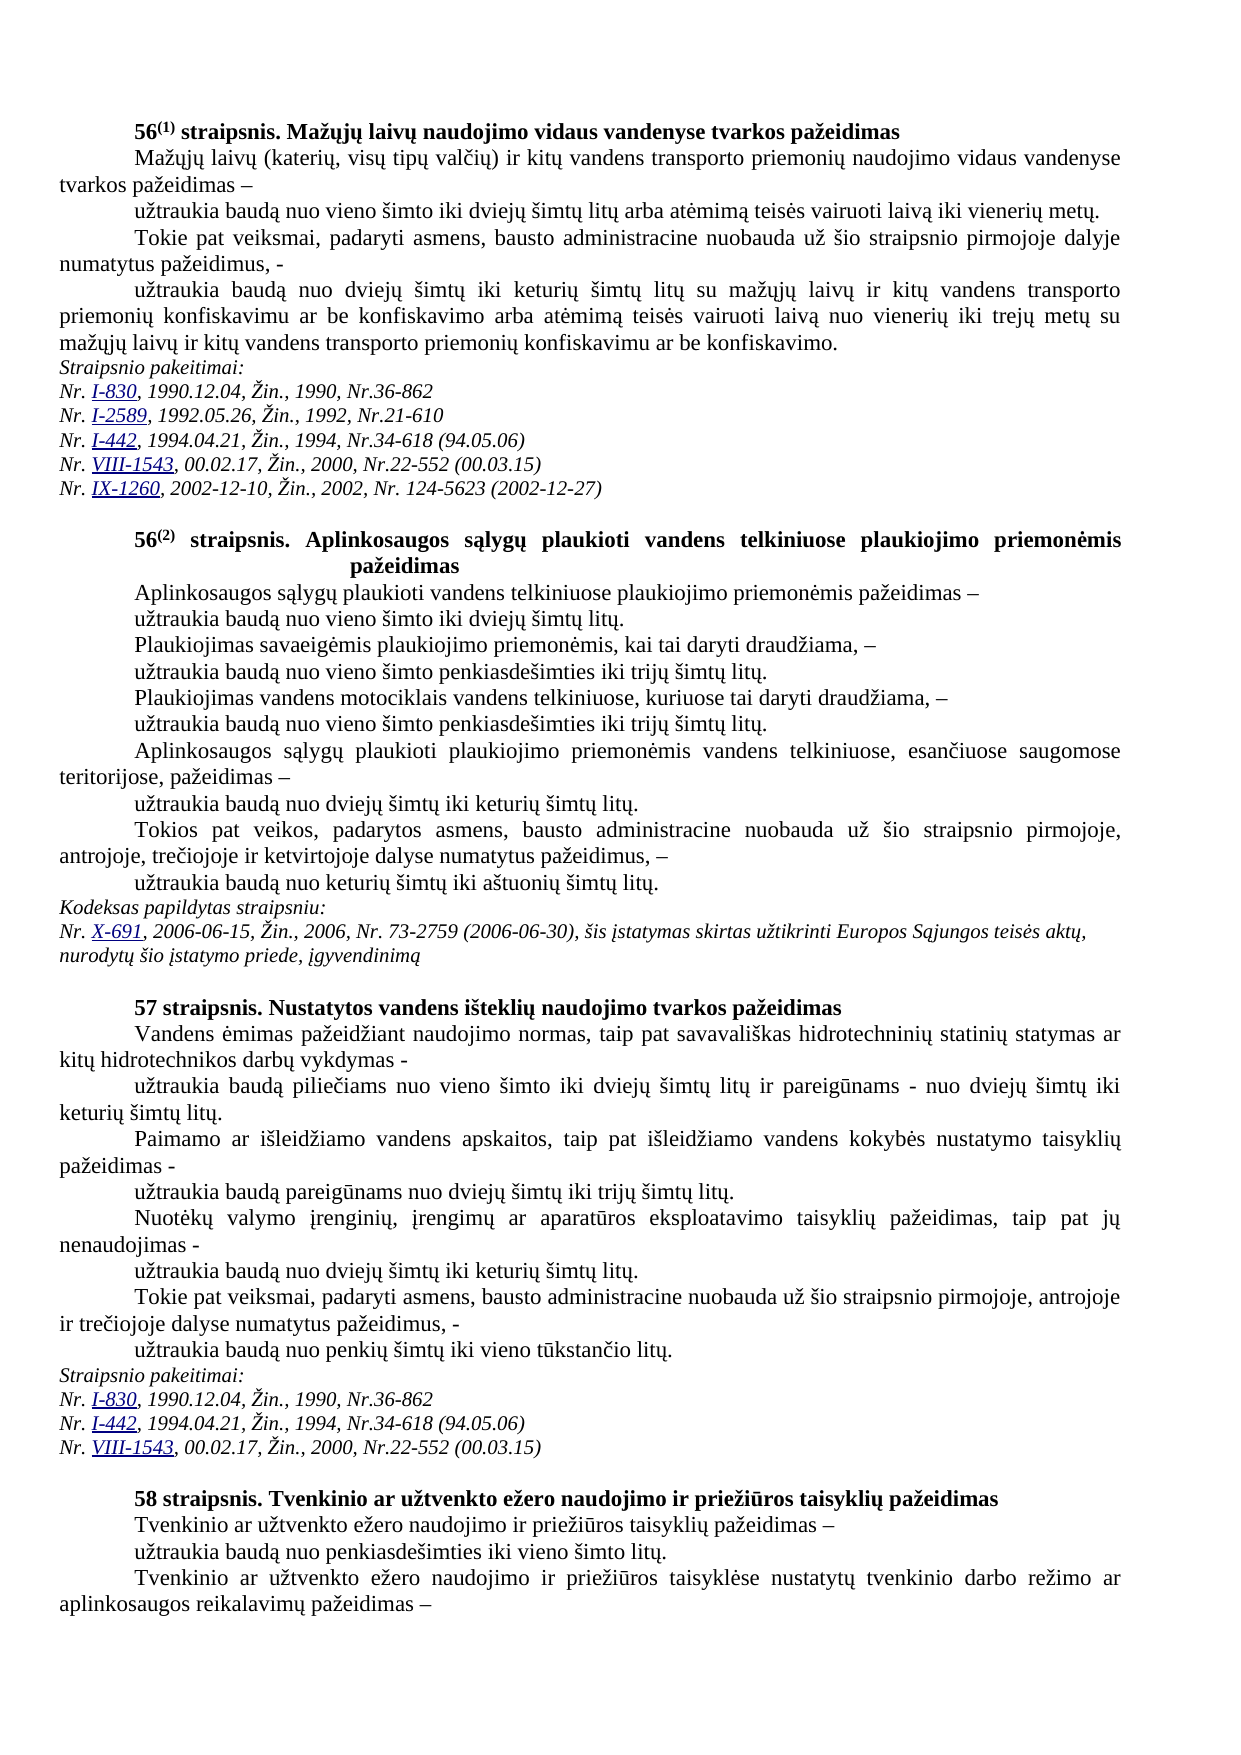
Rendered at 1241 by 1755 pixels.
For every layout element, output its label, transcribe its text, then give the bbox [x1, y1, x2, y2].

text Tokie pat veiksmai, padaryti asmens, bausto administracine nuobauda už šio straipsnio pirmojoje dalyje numatytus pažeidimus, - [59, 223, 1122, 276]
text Aplinkosaugos sąlygų plaukioti plaukiojimo priemonėmis vandens telkiniuose, esančiuose saugomose teritorijose, pažeidimas – [59, 737, 1122, 789]
text Nr. I-442, 1994.04.21, Žin., 1994, Nr.34-618 (94.05.06) [59, 427, 1122, 452]
text Nr. VIII-1543, 00.02.17, Žin., 2000, Nr.22-552 (00.03.15) [59, 452, 1122, 476]
text 58 straipsnis. Tvenkinio ar užtvenkto ežero naudojimo ir priežiūros taisyklių pažeidimas [134, 1485, 1122, 1511]
text 56(2) straipsnis. Aplinkosaugos sąlygų plaukioti vandens telkiniuose plaukiojimo priemonėmis pažeidimas [134, 526, 1122, 579]
text užtraukia baudą nuo penkiasdešimties iki vieno šimto litų. [59, 1538, 1122, 1564]
text Nr. IX-1260, 2002-12-10, Žin., 2002, Nr. 124-5623 (2002-12-27) [59, 476, 1122, 500]
text Plaukiojimas vandens motociklais vandens telkiniuose, kuriuose tai daryti draudžiama, – [59, 684, 1122, 711]
text Vandens ėmimas pažeidžiant naudojimo normas, taip pat savavališkas hidrotechninių statinių statymas ar kitų hidrotechnikos darbų vykdymas - [59, 1020, 1122, 1073]
text Nr. I-442, 1994.04.21, Žin., 1994, Nr.34-618 (94.05.06) [59, 1411, 1122, 1435]
text užtraukia baudą piliečiams nuo vieno šimto iki dviejų šimtų litų ir pareigūnams - nuo dviejų šimtų iki keturių šimtų litų. [59, 1073, 1122, 1125]
text užtraukia baudą nuo keturių šimtų iki aštuonių šimtų litų. [59, 869, 1122, 895]
text užtraukia baudą nuo vieno šimto penkiasdešimties iki trijų šimtų litų. [59, 711, 1122, 737]
text Plaukiojimas savaeigėmis plaukiojimo priemonėmis, kai tai daryti draudžiama, – [59, 631, 1122, 658]
text užtraukia baudą nuo vieno šimto penkiasdešimties iki trijų šimtų litų. [59, 658, 1122, 684]
text užtraukia baudą nuo vieno šimto iki dviejų šimtų litų. [59, 605, 1122, 631]
text užtraukia baudą nuo dviejų šimtų iki keturių šimtų litų. [59, 1257, 1122, 1283]
text Nr. I-830, 1990.12.04, Žin., 1990, Nr.36-862 [59, 379, 1122, 403]
text Nr. X-691, 2006-06-15, Žin., 2006, Nr. 73-2759 (2006-06-30), šis įstatymas skirtas užtikrinti Europos Sąjungos teisės aktų, nurodytų šio įstatymo priede, įgyvendinimą [59, 919, 1122, 967]
text Mažųjų laivų (katerių, visų tipų valčių) ir kitų vandens transporto priemonių naudojimo vidaus vandenyse tvarkos pažeidimas – [59, 144, 1122, 197]
text Nr. I-830, 1990.12.04, Žin., 1990, Nr.36-862 [59, 1387, 1122, 1411]
text Nuotėkų valymo įrenginių, įrengimų ar aparatūros eksploatavimo taisyklių pažeidimas, taip pat jų nenaudojimas - [59, 1204, 1122, 1257]
text Nr. I-2589, 1992.05.26, Žin., 1992, Nr.21-610 [59, 403, 1122, 427]
text 57 straipsnis. Nustatytos vandens išteklių naudojimo tvarkos pažeidimas [59, 993, 1122, 1020]
text Tokios pat veikos, padarytos asmens, bausto administracine nuobauda už šio straipsnio pirmojoje, antrojoje, trečiojoje ir ketvirtojoje dalyse numatytus pažeidimus, – [59, 816, 1122, 869]
text Straipsnio pakeitimai: [59, 1362, 1122, 1387]
text 56(1) straipsnis. Mažųjų laivų naudojimo vidaus vandenyse tvarkos pažeidimas [59, 118, 1122, 144]
text Aplinkosaugos sąlygų plaukioti vandens telkiniuose plaukiojimo priemonėmis pažeidimas – [59, 579, 1122, 605]
text Kodeksas papildytas straipsniu: [59, 895, 1122, 919]
text Paimamo ar išleidžiamo vandens apskaitos, taip pat išleidžiamo vandens kokybės nustatymo taisyklių pažeidimas - [59, 1125, 1122, 1178]
text Tokie pat veiksmai, padaryti asmens, bausto administracine nuobauda už šio straipsnio pirmojoje, antrojoje ir trečiojoje dalyse numatytus pažeidimus, - [59, 1283, 1122, 1336]
text Straipsnio pakeitimai: [59, 355, 1122, 379]
text Nr. VIII-1543, 00.02.17, Žin., 2000, Nr.22-552 (00.03.15) [59, 1435, 1122, 1459]
text užtraukia baudą nuo vieno šimto iki dviejų šimtų litų arba atėmimą teisės vairuoti laivą iki vienerių metų. [59, 197, 1122, 223]
text užtraukia baudą pareigūnams nuo dviejų šimtų iki trijų šimtų litų. [59, 1178, 1122, 1204]
text užtraukia baudą nuo dviejų šimtų iki keturių šimtų litų. [59, 789, 1122, 816]
text Tvenkinio ar užtvenkto ežero naudojimo ir priežiūros taisyklėse nustatytų tvenkinio darbo režimo ar aplinkosaugos reikalavimų pažeidimas – [59, 1564, 1122, 1617]
text užtraukia baudą nuo penkių šimtų iki vieno tūkstančio litų. [59, 1336, 1122, 1362]
text Tvenkinio ar užtvenkto ežero naudojimo ir priežiūros taisyklių pažeidimas – [59, 1511, 1122, 1538]
text užtraukia baudą nuo dviejų šimtų iki keturių šimtų litų su mažųjų laivų ir kitų vandens transporto priemonių konfiskavimu ar be konfiskavimo arba atėmimą teisės vairuoti laivą nuo vienerių iki trejų metų su mažųjų laivų ir kitų vandens transporto priemonių konfiskavimu ar be konfiskavimo. [59, 276, 1122, 355]
